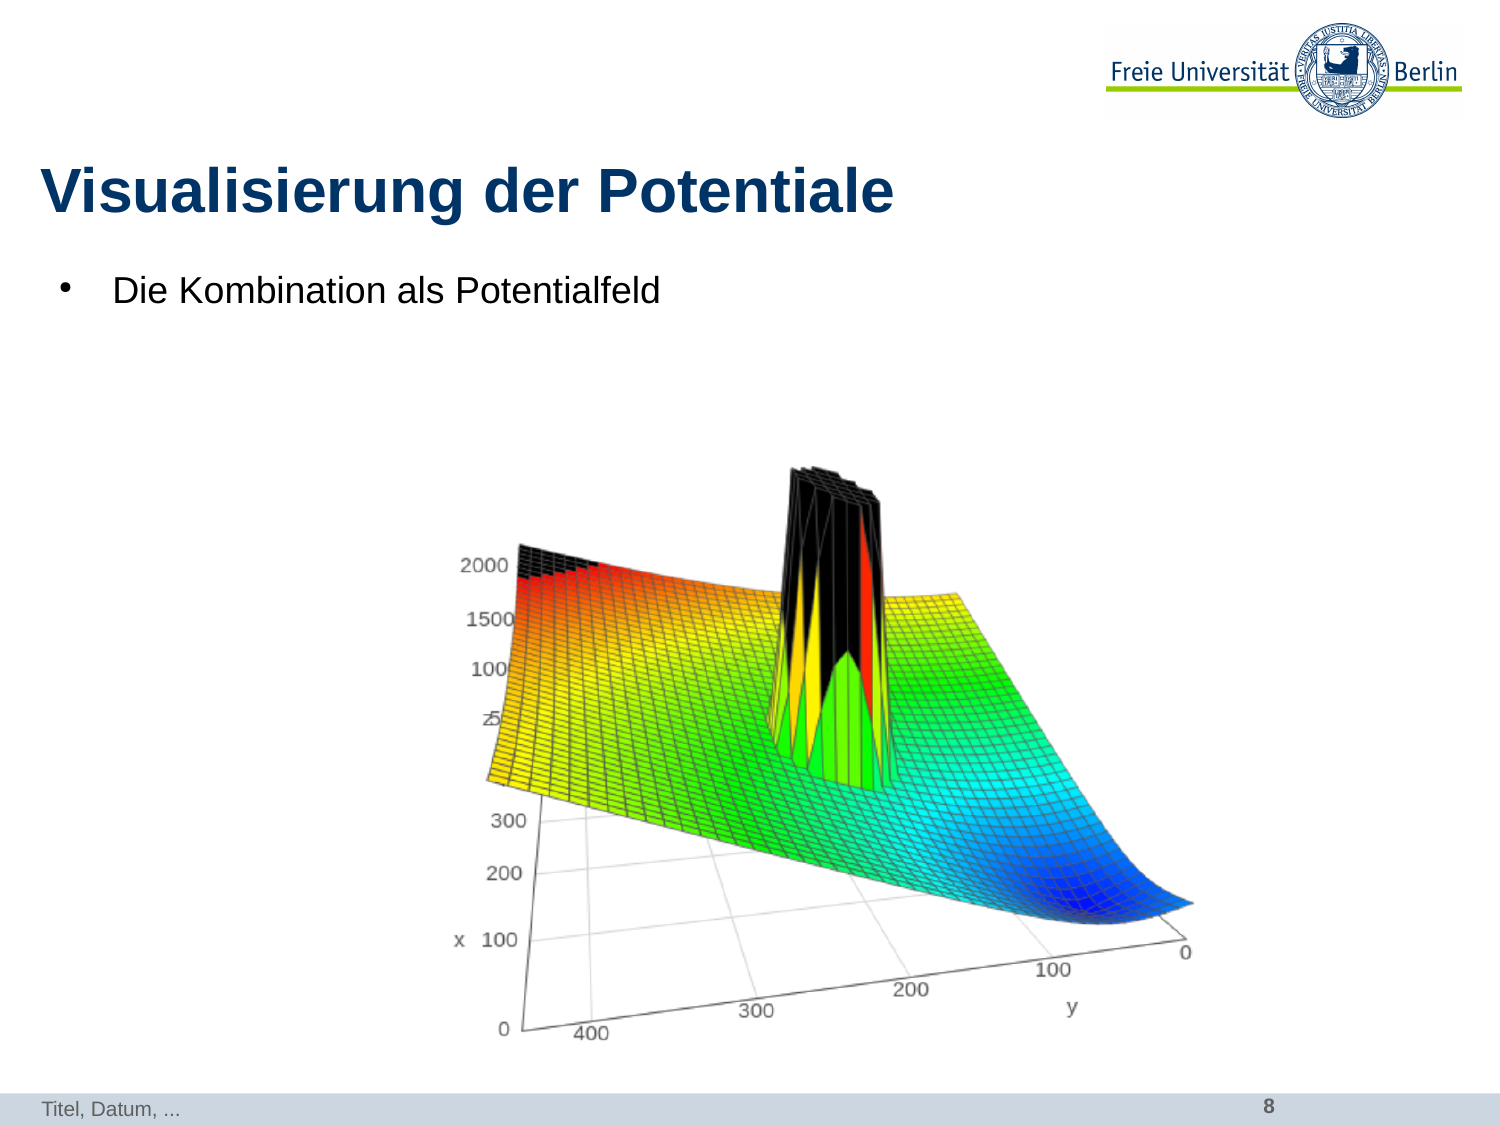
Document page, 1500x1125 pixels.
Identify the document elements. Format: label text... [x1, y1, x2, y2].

title Visualisierung der Potentiale [40, 149, 1459, 221]
picture [1106, 23, 1462, 118]
picture [425, 447, 1228, 1054]
list Die Kombination als Potentialfeld [41, 265, 1460, 919]
text_box Titel, Datum, ... [41, 1087, 1023, 1125]
